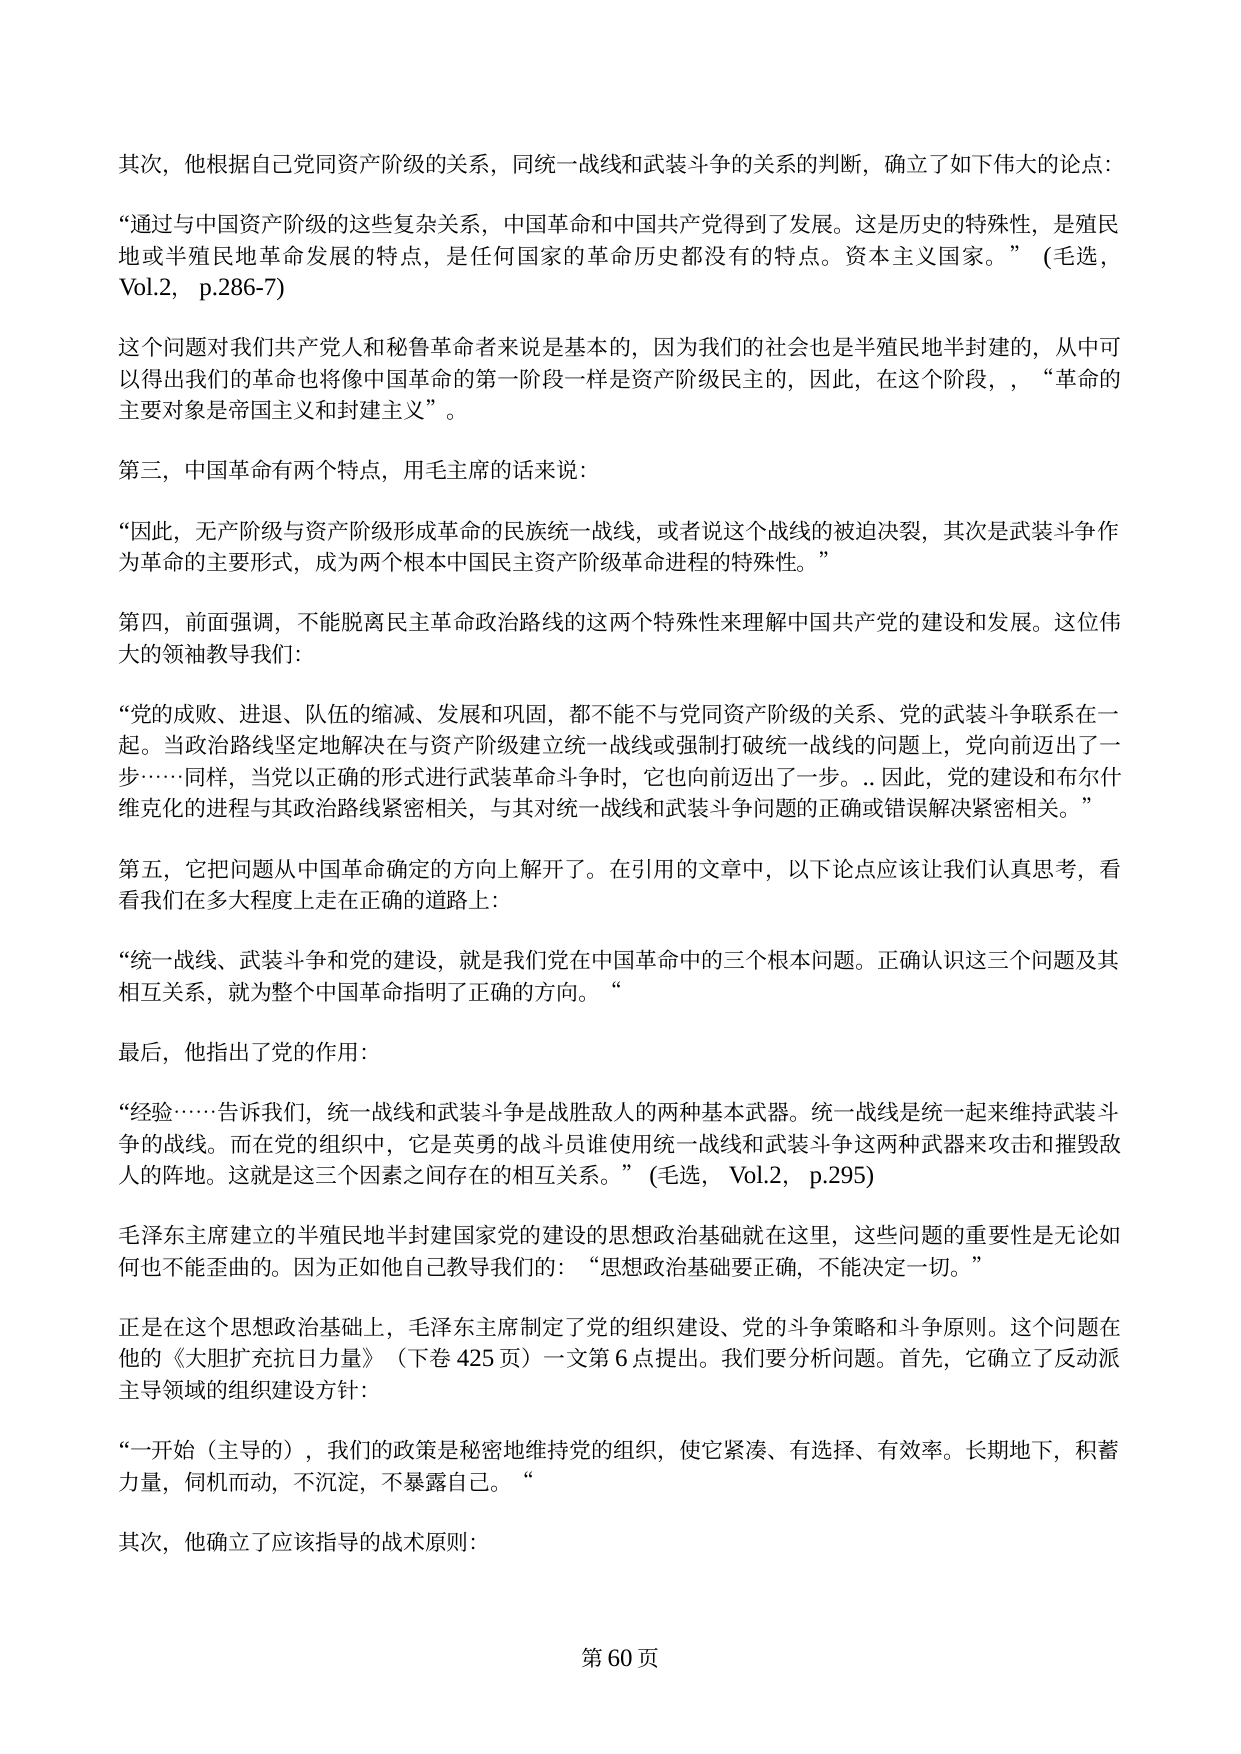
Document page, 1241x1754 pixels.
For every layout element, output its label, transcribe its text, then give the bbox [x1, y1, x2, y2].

text 其次，他确立了应该指导的战术原则： [118, 1525, 1122, 1556]
text “一开始（主导的），我们的政策是秘密地维持党的组织，使它紧凑、有选择、有效率。长期地下，积蓄力量，伺机而动，不沉淀，不暴露自己。“ [118, 1433, 1122, 1496]
text 这个问题对我们共产党人和秘鲁革命者来说是基本的，因为我们的社会也是半殖民地半封建的，从中可以得出我们的革命也将像中国革命的第一阶段一样是资产阶级民主的，因此，在这个阶段，，“革命的主要对象是帝国主义和封建主义”。 [118, 331, 1122, 425]
text 第四，前面强调，不能脱离民主革命政治路线的这两个特殊性来理解中国共产党的建设和发展。这位伟大的领袖教导我们： [118, 606, 1122, 668]
text 第五，它把问题从中国革命确定的方向上解开了。在引用的文章中，以下论点应该让我们认真思考，看看我们在多大程度上走在正确的道路上： [118, 852, 1122, 915]
text “通过与中国资产阶级的这些复杂关系，中国革命和中国共产党得到了发展。这是历史的特殊性，是殖民地或半殖民地革命发展的特点，是任何国家的革命历史都没有的特点。资本主义国家。” (毛选， Vol.2， p.286-7) [118, 207, 1122, 302]
text 毛泽东主席建立的半殖民地半封建国家党的建设的思想政治基础就在这里，这些问题的重要性是无论如何也不能歪曲的。因为正如他自己教导我们的：“思想政治基础要正确，不能决定一切。” [118, 1218, 1122, 1281]
text 正是在这个思想政治基础上，毛泽东主席制定了党的组织建设、党的斗争策略和斗争原则。这个问题在他的《大胆扩充抗日力量》（下卷425页）一文第6点提出。我们要分析问题。首先，它确立了反动派主导领域的组织建设方针： [118, 1310, 1122, 1404]
text “因此，无产阶级与资产阶级形成革命的民族统一战线，或者说这个战线的被迫决裂，其次是武装斗争作为革命的主要形式，成为两个根本中国民主资产阶级革命进程的特殊性。” [118, 514, 1122, 577]
text 最后，他指出了党的作用： [118, 1035, 1122, 1067]
text “统一战线、武装斗争和党的建设，就是我们党在中国革命中的三个根本问题。正确认识这三个问题及其相互关系，就为整个中国革命指明了正确的方向。“ [118, 943, 1122, 1006]
text “党的成败、进退、队伍的缩减、发展和巩固，都不能不与党同资产阶级的关系、党的武装斗争联系在一起。当政治路线坚定地解决在与资产阶级建立统一战线或强制打破统一战线的问题上，党向前迈出了一步……同样，当党以正确的形式进行武装革命斗争时，它也向前迈出了一步。.. 因此，党的建设和布尔什维克化的进程与其政治路线紧密相关，与其对统一战线和武装斗争问题的正确或错误解决紧密相关。” [118, 697, 1122, 823]
text “经验……告诉我们，统一战线和武装斗争是战胜敌人的两种基本武器。统一战线是统一起来维持武装斗争的战线。而在党的组织中，它是英勇的战斗员谁使用统一战线和武装斗争这两种武器来攻击和摧毁敌人的阵地。这就是这三个因素之间存在的相互关系。” (毛选， Vol.2， p.295) [118, 1095, 1122, 1190]
text 其次，他根据自己党同资产阶级的关系，同统一战线和武装斗争的关系的判断，确立了如下伟大的论点： [118, 147, 1122, 179]
text 第三，中国革命有两个特点，用毛主席的话来说： [118, 454, 1122, 485]
